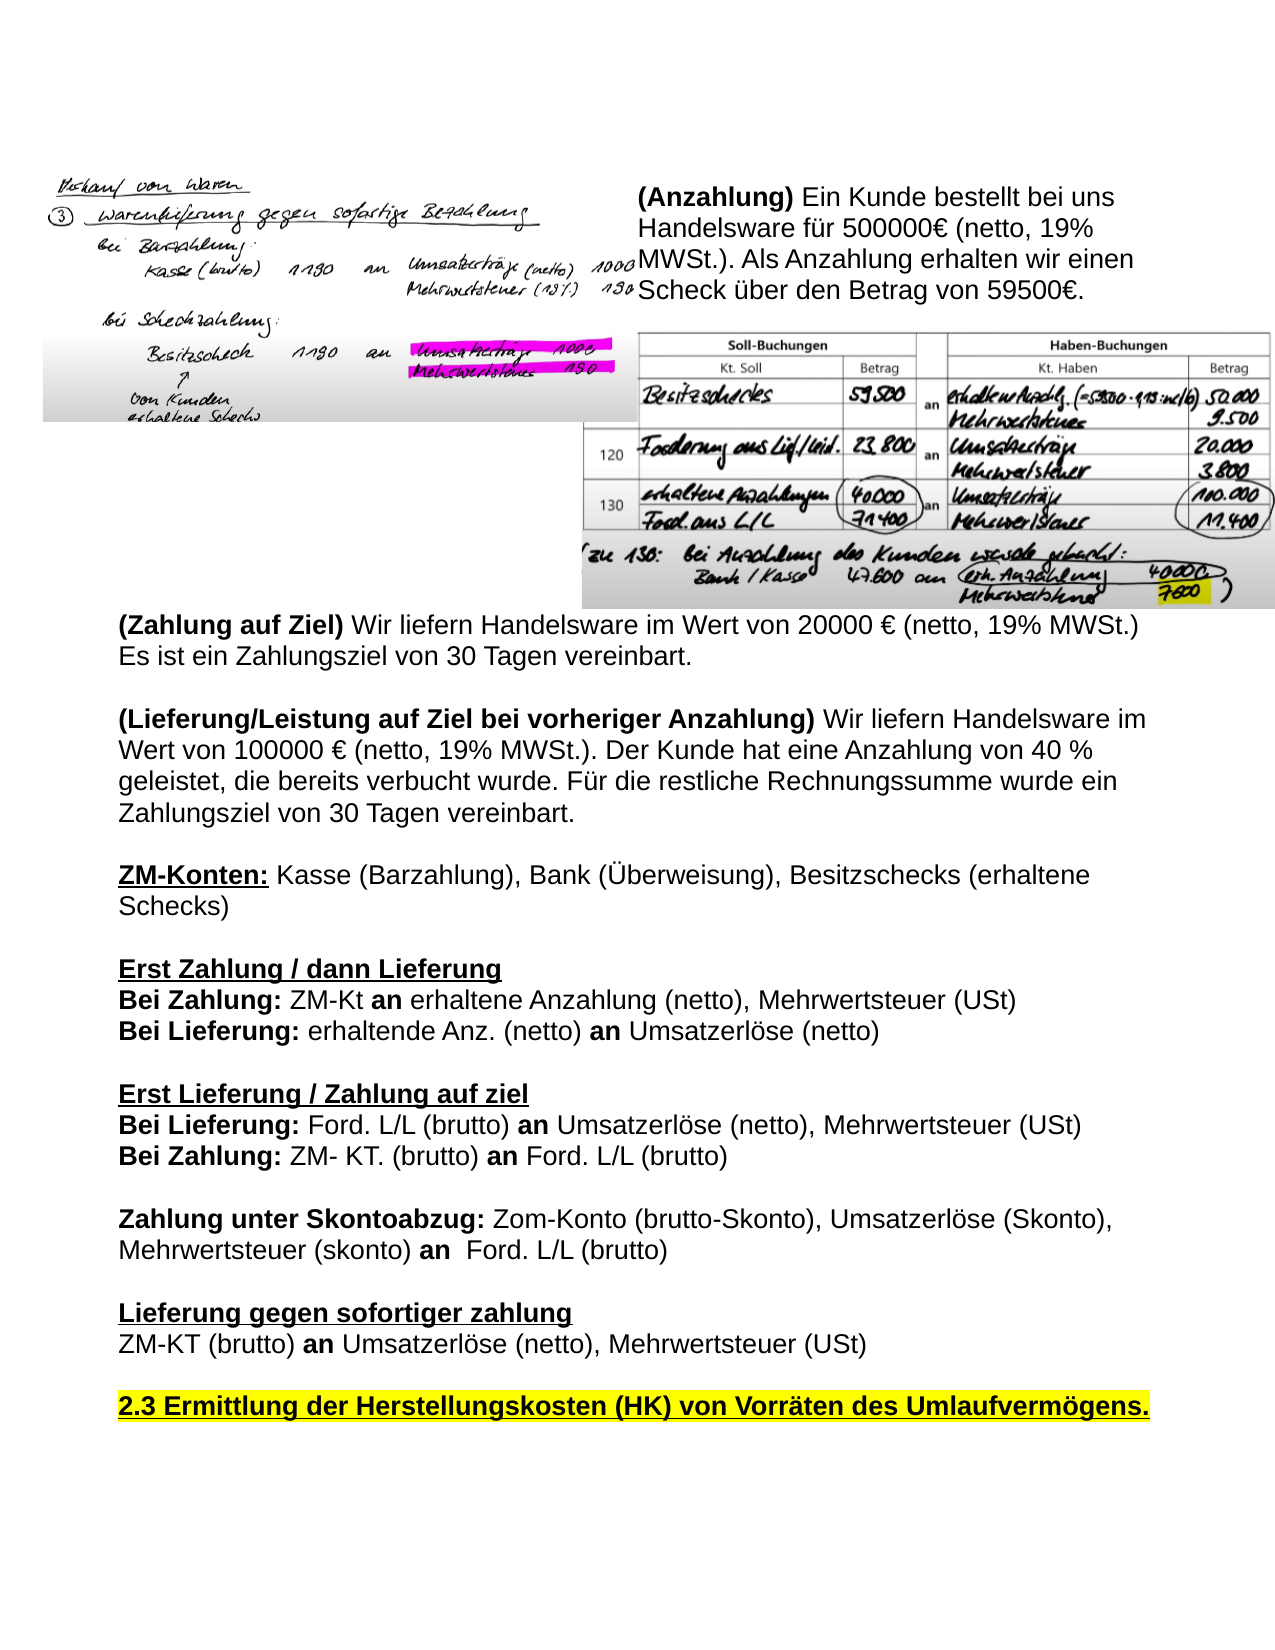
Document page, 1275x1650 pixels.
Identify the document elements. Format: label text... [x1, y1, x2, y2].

text Bei Zahlung: ZM-Kt an erhaltene Anzahlung (netto), Mehrwertsteuer (USt) [118, 984, 1157, 1015]
text Bei Lieferung: Ford. L/L (brutto) an Umsatzerlöse (netto), Mehrwertsteuer (USt) [118, 1109, 1157, 1140]
text (Zahlung auf Ziel) Wir liefern Handelsware im Wert von 20000 € (netto, 19% MWSt.) Es ist ein Zahlungsziel von 30 Tagen vereinbart. [118, 422, 1157, 672]
text Lieferung gegen sofortiger zahlung [118, 1297, 1157, 1328]
text Erst Lieferung / Zahlung auf ziel [118, 1078, 1157, 1109]
picture [42, 177, 1275, 609]
text (Lieferung/Leistung auf Ziel bei vorheriger Anzahlung) Wir liefern Handelsware im Wert von 100000 € (netto, 19% MWSt.). Der Kunde hat eine Anzahlung von 40 % geleistet, die bereits verbucht wurde. Für die restliche Rechnungssumme wurde ein Zahlungsziel von 30 Tagen vereinbart. [118, 703, 1157, 828]
text ZM-Konten: Kasse (Barzahlung), Bank (Überweisung), Besitzschecks (erhaltene Schecks) [118, 859, 1157, 922]
text Bei Lieferung: erhaltende Anz. (netto) an Umsatzerlöse (netto) [118, 1015, 1157, 1047]
text Bei Zahlung: ZM- KT. (brutto) an Ford. L/L (brutto) [118, 1140, 1157, 1172]
text (Anzahlung) Ein Kunde bestellt bei uns Handelsware für 500000€ (netto, 19% MWSt.). Als Anzahlung erhalten wir einen Scheck über den Betrag von 59500€. [638, 181, 1157, 306]
text Zahlung unter Skontoabzug: Zom-Konto (brutto-Skonto), Umsatzerlöse (Skonto), Mehrwertsteuer (skonto) an Ford. L/L (brutto) [118, 1203, 1157, 1265]
text Erst Zahlung / dann Lieferung [118, 953, 1157, 984]
text ZM-KT (brutto) an Umsatzerlöse (netto), Mehrwertsteuer (USt) [118, 1328, 1157, 1359]
text 2.3 Ermittlung der Herstellungskosten (HK) von Vorräten des Umlaufvermögens. [118, 1390, 1157, 1422]
